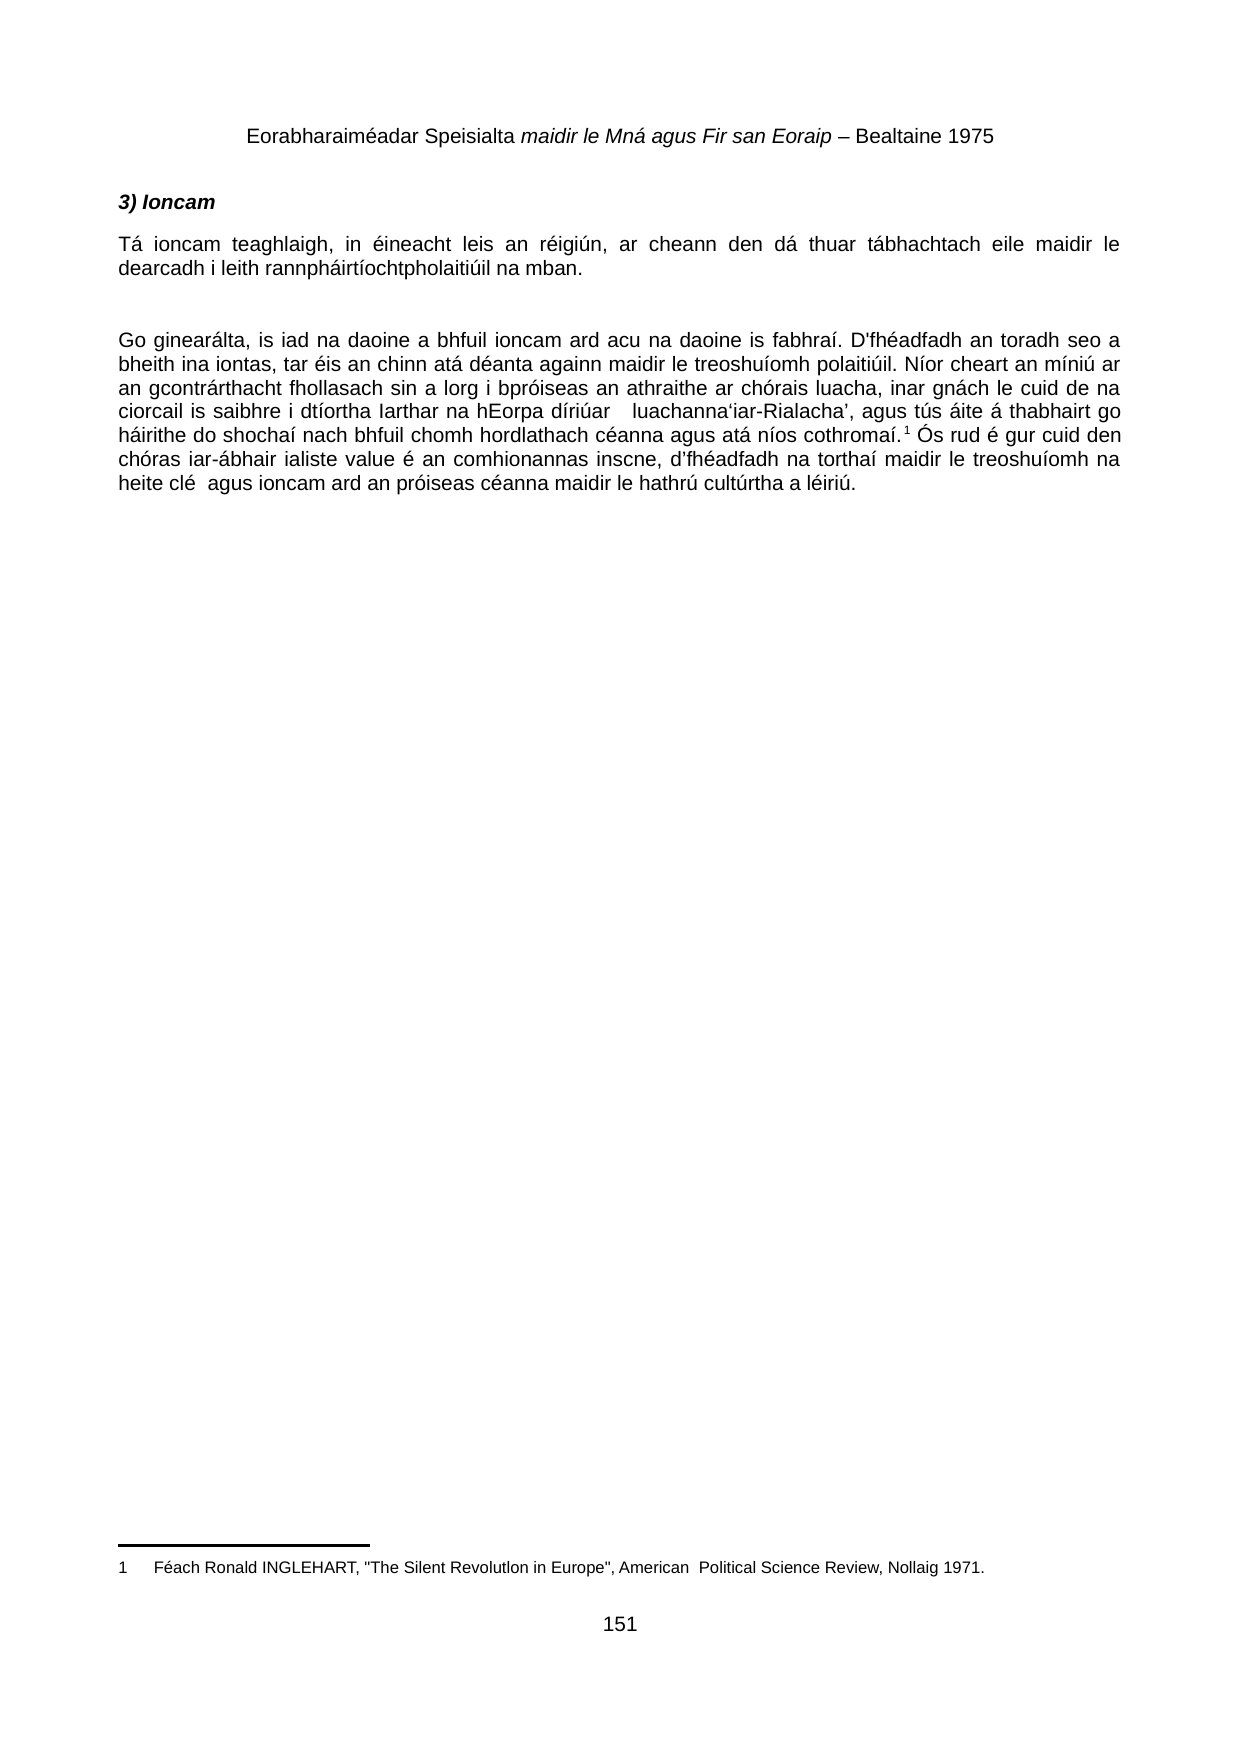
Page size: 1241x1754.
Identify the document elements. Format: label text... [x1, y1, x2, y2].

text Féach Ronald INGLEHART, "The Silent Revolutlon in Europe", American Political Science Review, Nollaig 1971. [118, 1557, 1122, 1577]
text Tá ioncam teaghlaigh, in éineacht leis an réigiún, ar cheann den dá thuar tábhachtach eile maidir le dearcadh i leith rannpháirtíochtpholaitiúil na mban. [118, 232, 1122, 280]
text Go ginearálta, is iad na daoine a bhfuil ioncam ard acu na daoine is fabhraí. D'fhéadfadh an toradh seo a bheith ina iontas, tar éis an chinn atá déanta againn maidir le treoshuíomh polaitiúil. Níor cheart an míniú ar an gcontrárthacht fhollasach sin a lorg i bpróiseas an athraithe ar chórais luacha, inar gnách le cuid de na ciorcail is saibhre i dtíortha Iarthar na hEorpa díriúar luachanna‘iar-Rialacha’, agus tús áite á thabhairt go háirithe do shochaí nach bhfuil chomh hordlathach céanna agus atá níos cothromaí. Ós rud é gur cuid den chóras iar-ábhair ialiste value é an comhionannas inscne, d’fhéadfadh na torthaí maidir le treoshuíomh na heite clé agus ioncam ard an próiseas céanna maidir le hathrú cultúrtha a léiriú. [118, 327, 1122, 495]
subtitle 3) Ioncam [118, 190, 1122, 214]
